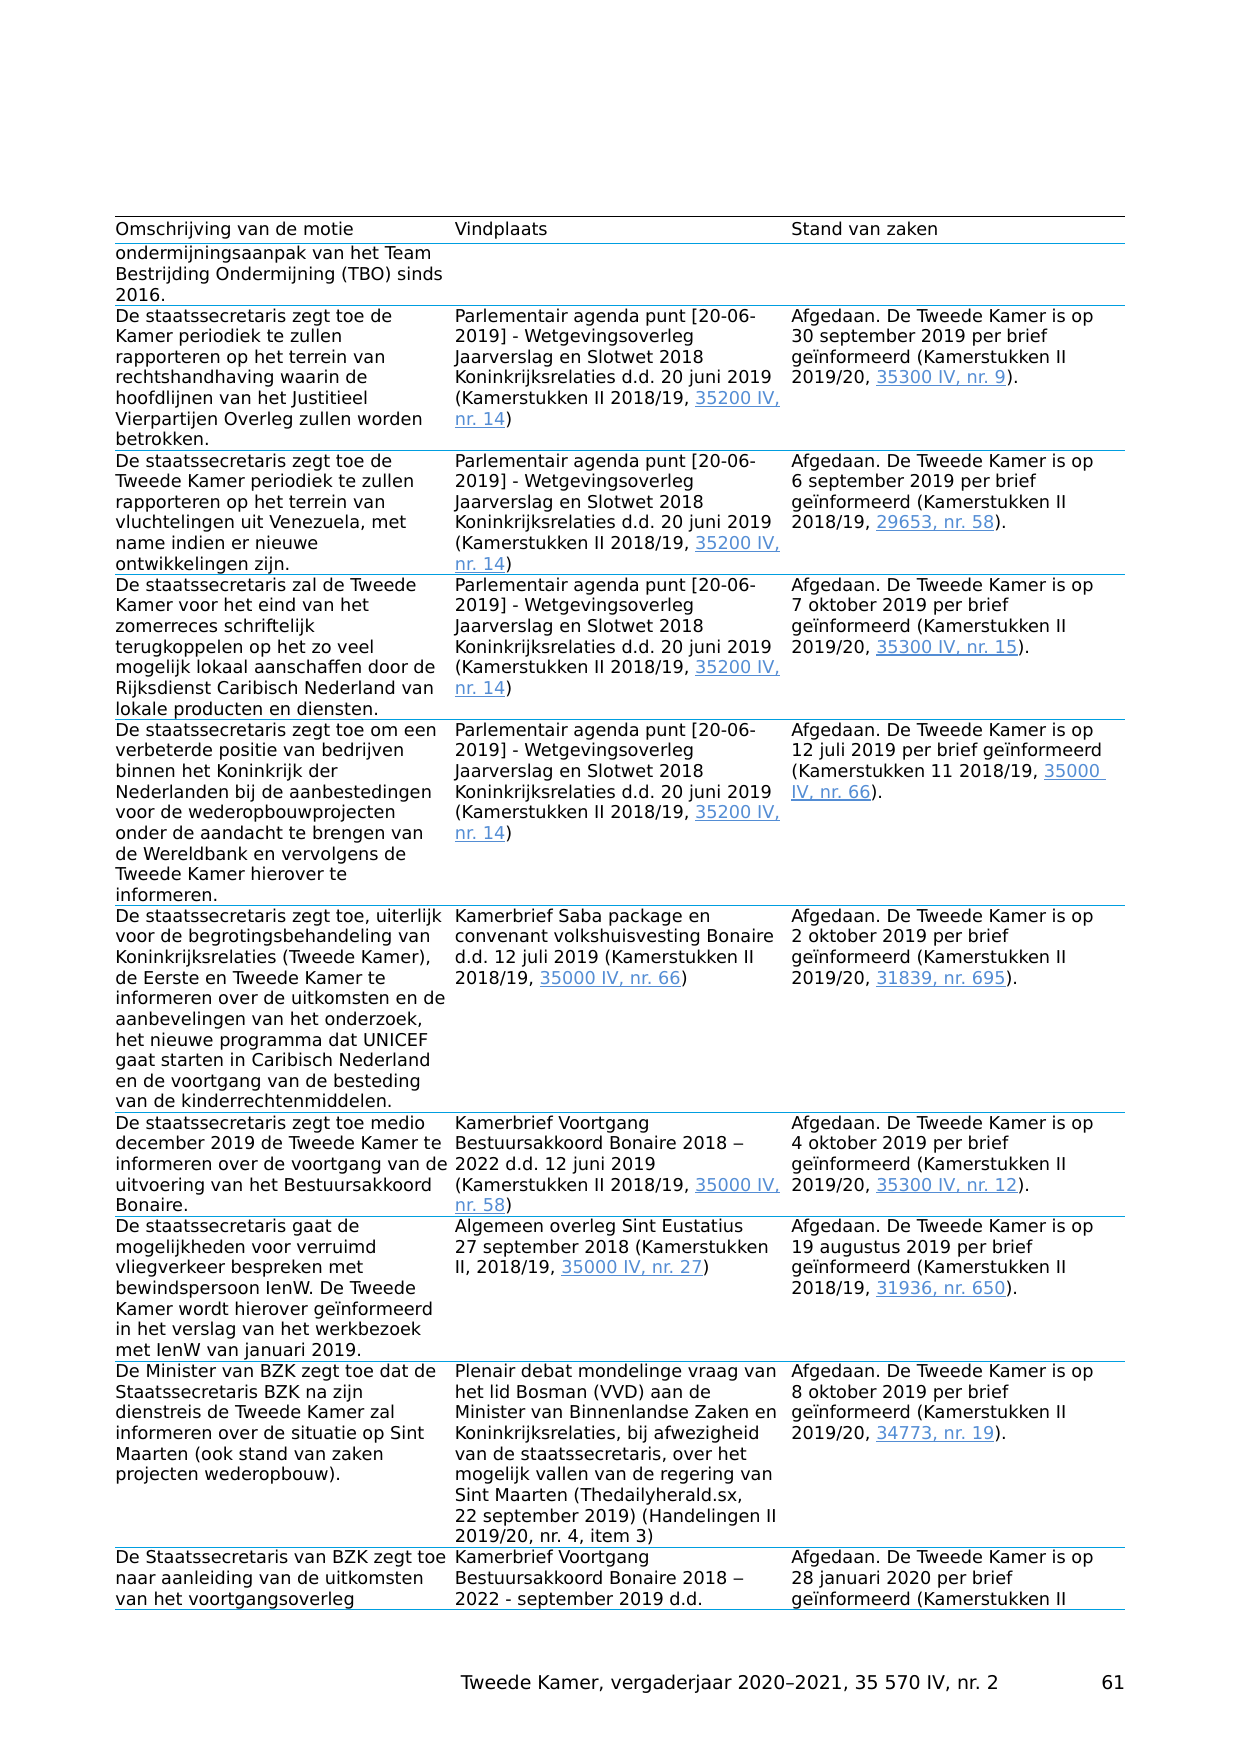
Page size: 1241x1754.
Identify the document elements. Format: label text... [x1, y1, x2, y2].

table_cell ondermijningsaanpak van het Team Bestrijding Ondermijning (TBO) sinds 2016. [115, 244, 452, 305]
table_cell Afgedaan. De Tweede Kamer is op 7 oktober 2019 per brief geïnformeerd (Kamerstukken II 2019/20, 35300 IV, nr. 15). [788, 575, 1125, 719]
table_cell De Staatssecretaris van BZK zegt toe naar aanleiding van de uitkomsten van het voortgangsoverleg [115, 1548, 452, 1609]
table_cell De staatssecretaris zegt toe medio december 2019 de Tweede Kamer te informeren over de voortgang van de uitvoering van het Bestuursakkoord Bonaire. [115, 1113, 452, 1216]
table_cell Afgedaan. De Tweede Kamer is op 2 oktober 2019 per brief geïnformeerd (Kamerstukken II 2019/20, 31839, nr. 695). [788, 906, 1125, 1112]
table_cell De staatssecretaris zegt toe de Kamer periodiek te zullen rapporteren op het terrein van rechtshandhaving waarin de hoofdlijnen van het Justitieel Vierpartijen Overleg zullen worden betrokken. [115, 306, 452, 450]
table_cell Omschrijving van de motie [115, 217, 452, 243]
table_cell De staatssecretaris zal de Tweede Kamer voor het eind van het zomerreces schriftelijk terugkoppelen op het zo veel mogelijk lokaal aanschaffen door de Rijksdienst Caribisch Nederland van lokale producten en diensten. [115, 575, 452, 719]
table_cell Parlementair agenda punt [20-06-2019] - Wetgevingsoverleg Jaarverslag en Slotwet 2018 Koninkrijksrelaties d.d. 20 juni 2019 (Kamerstukken II 2018/19, 35200 IV, nr. 14) [452, 306, 788, 450]
table_cell Vindplaats [452, 217, 788, 243]
table_cell Afgedaan. De Tweede Kamer is op 6 september 2019 per brief geïnformeerd (Kamerstukken II 2018/19, 29653, nr. 58). [788, 451, 1125, 574]
table_cell De staatssecretaris zegt toe de Tweede Kamer periodiek te zullen rapporteren op het terrein van vluchtelingen uit Venezuela, met name indien er nieuwe ontwikkelingen zijn. [115, 451, 452, 574]
table_cell Plenair debat mondelinge vraag van het lid Bosman (VVD) aan de Minister van Binnenlandse Zaken en Koninkrijksrelaties, bij afwezigheid van de staatssecretaris, over het mogelijk vallen van de regering van Sint Maarten (Thedailyherald.sx, 22 september 2019) (Handelingen II 2019/20, nr. 4, item 3) [452, 1362, 788, 1547]
table_cell Afgedaan. De Tweede Kamer is op 8 oktober 2019 per brief geïnformeerd (Kamerstukken II 2019/20, 34773, nr. 19). [788, 1362, 1125, 1547]
table_cell Afgedaan. De Tweede Kamer is op 12 juli 2019 per brief geïnformeerd (Kamerstukken 11 2018/19, 35000 IV, nr. 66). [788, 720, 1125, 905]
table_header Tabel 34 Door bewindslieden gedane toezeggingen die zijn afgerond (stand per 30 juni 2020) [115, 191, 1125, 216]
table_cell Parlementair agenda punt [20-06-2019] - Wetgevingsoverleg Jaarverslag en Slotwet 2018 Koninkrijksrelaties d.d. 20 juni 2019 (Kamerstukken II 2018/19, 35200 IV, nr. 14) [452, 720, 788, 905]
table_cell Afgedaan. De Tweede Kamer is op 28 januari 2020 per brief geïnformeerd (Kamerstukken II [788, 1548, 1125, 1609]
table_cell Afgedaan. De Tweede Kamer is op 4 oktober 2019 per brief geïnformeerd (Kamerstukken II 2019/20, 35300 IV, nr. 12). [788, 1113, 1125, 1216]
table_cell Kamerbrief Voortgang Bestuursakkoord Bonaire 2018 ‒ 2022 - september 2019 d.d. [452, 1548, 788, 1609]
table_cell Algemeen overleg Sint Eustatius 27 september 2018 (Kamerstukken II, 2018/19, 35000 IV, nr. 27) [452, 1217, 788, 1361]
table_cell Parlementair agenda punt [20-06-2019] - Wetgevingsoverleg Jaarverslag en Slotwet 2018 Koninkrijksrelaties d.d. 20 juni 2019 (Kamerstukken II 2018/19, 35200 IV, nr. 14) [452, 575, 788, 719]
table_cell [452, 244, 788, 305]
table_cell [788, 244, 1125, 305]
table_cell De staatssecretaris zegt toe, uiterlijk voor de begrotingsbehandeling van Koninkrijksrelaties (Tweede Kamer), de Eerste en Tweede Kamer te informeren over de uitkomsten en de aanbevelingen van het onderzoek, het nieuwe programma dat UNICEF gaat starten in Caribisch Nederland en de voortgang van de besteding van de kinderrechtenmiddelen. [115, 906, 452, 1112]
table_cell De staatssecretaris gaat de mogelijkheden voor verruimd vliegverkeer bespreken met bewindspersoon IenW. De Tweede Kamer wordt hierover geïnformeerd in het verslag van het werkbezoek met IenW van januari 2019. [115, 1217, 452, 1361]
table_cell Afgedaan. De Tweede Kamer is op 30 september 2019 per brief geïnformeerd (Kamerstukken II 2019/20, 35300 IV, nr. 9). [788, 306, 1125, 450]
table_cell Afgedaan. De Tweede Kamer is op 19 augustus 2019 per brief geïnformeerd (Kamerstukken II 2018/19, 31936, nr. 650). [788, 1217, 1125, 1361]
table_cell Kamerbrief Voortgang Bestuursakkoord Bonaire 2018 ‒ 2022 d.d. 12 juni 2019 (Kamerstukken II 2018/19, 35000 IV, nr. 58) [452, 1113, 788, 1216]
table_cell De Minister van BZK zegt toe dat de Staatssecretaris BZK na zijn dienstreis de Tweede Kamer zal informeren over de situatie op Sint Maarten (ook stand van zaken projecten wederopbouw). [115, 1362, 452, 1547]
table_cell Kamerbrief Saba package en convenant volkshuisvesting Bonaire d.d. 12 juli 2019 (Kamerstukken II 2018/19, 35000 IV, nr. 66) [452, 906, 788, 1112]
table_cell De staatssecretaris zegt toe om een verbeterde positie van bedrijven binnen het Koninkrijk der Nederlanden bij de aanbestedingen voor de wederopbouwprojecten onder de aandacht te brengen van de Wereldbank en vervolgens de Tweede Kamer hierover te informeren. [115, 720, 452, 905]
table_cell Parlementair agenda punt [20-06-2019] - Wetgevingsoverleg Jaarverslag en Slotwet 2018 Koninkrijksrelaties d.d. 20 juni 2019 (Kamerstukken II 2018/19, 35200 IV, nr. 14) [452, 451, 788, 574]
table_cell Stand van zaken [788, 217, 1125, 243]
